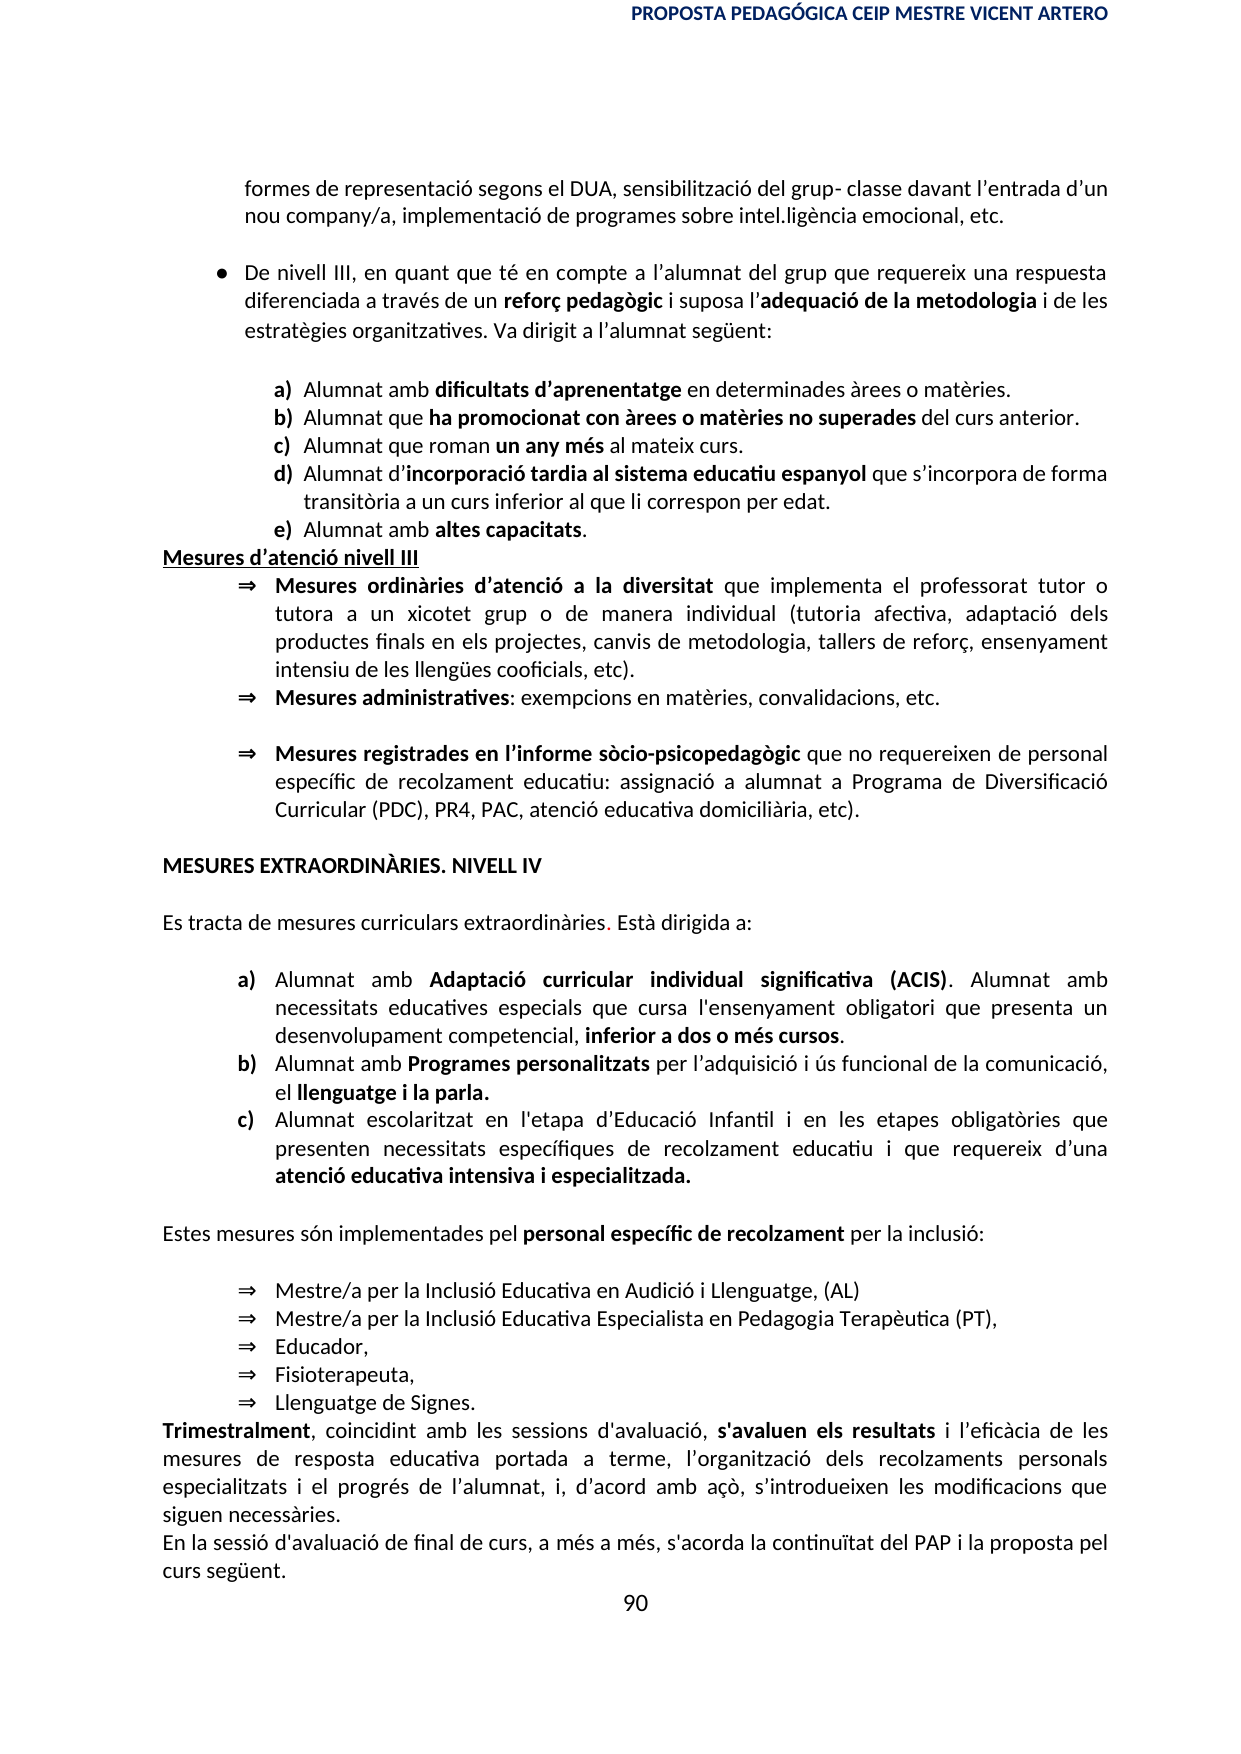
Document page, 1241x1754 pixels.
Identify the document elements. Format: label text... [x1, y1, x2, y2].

text Estes mesures són implementades pel personal específic de recolzament per la inclusió: [162, 1219, 1108, 1247]
list Mestre/a per la Inclusió Educativa Especialista en Pedagogia Terapèutica (PT), [237, 1304, 1108, 1332]
text Mesures d’atenció nivell III [162, 543, 1108, 571]
list formes de representació segons el DUA, sensibilització del grup- classe davant l’entrada d’un nou company/a, implementació de programes sobre intel.ligència emocional, etc. [215, 174, 1108, 230]
list Mesures ordinàries d’atenció a la diversitat que implementa el professorat tutor o tutora a un xicotet grup o de manera individual (tutoria afectiva, adaptació dels productes finals en els projectes, canvis de metodologia, tallers de reforç, ensenyament intensiu de les llengües cooficials, etc). [237, 571, 1108, 683]
list Mesures registrades en l’informe sòcio-psicopedagògic que no requereixen de personal específic de recolzament educatiu: assignació a alumnat a Programa de Diversificació Curricular (PDC), PR4, PAC, atenció educativa domiciliària, etc). [237, 739, 1108, 823]
list Alumnat d’incorporació tardia al sistema educatiu espanyol que s’incorpora de forma transitòria a un curs inferior al que li correspon per edat. [274, 459, 1108, 515]
list Mesures administratives: exempcions en matèries, convalidacions, etc. [237, 683, 1108, 711]
text Trimestralment, coincidint amb les sessions d'avaluació, s'avaluen els resultats i l’eficàcia de les mesures de resposta educativa portada a terme, l’organització dels recolzaments personals especialitzats i el progrés de l’alumnat, i, d’acord amb açò, s’introdueixen les modificacions que siguen necessàries. [162, 1416, 1108, 1528]
list De nivell III, en quant que té en compte a l’alumnat del grup que requereix una respuesta diferenciada a través de un reforç pedagògic i suposa l’adequació de la metodologia i de les estratègies organitzatives. Va dirigit a l’alumnat següent: [215, 258, 1108, 344]
text Es tracta de mesures curriculars extraordinàries. Està dirigida a: [162, 908, 1108, 936]
list Alumnat que ha promocionat con àrees o matèries no superades del curs anterior. [274, 403, 1108, 431]
list Alumnat amb dificultats d’aprenentatge en determinades àrees o matèries. [274, 375, 1108, 403]
list Educador, [237, 1332, 1108, 1360]
text MESURES EXTRAORDINÀRIES. NIVELL IV [162, 851, 1108, 879]
list Fisioterapeuta, [237, 1360, 1108, 1388]
list Alumnat amb Programes personalitzats per l’adquisició i ús funcional de la comunicació, el llenguatge i la parla. [237, 1049, 1108, 1106]
list Llenguatge de Signes. [237, 1388, 1108, 1416]
list Alumnat que roman un any més al mateix curs. [274, 431, 1108, 459]
list Alumnat amb Adaptació curricular individual significativa (ACIS). Alumnat amb necessitats educatives especials que cursa l'ensenyament obligatori que presenta un desenvolupament competencial, inferior a dos o més cursos. [237, 966, 1108, 1049]
list Mestre/a per la Inclusió Educativa en Audició i Llenguatge, (AL) [237, 1276, 1108, 1304]
text En la sessió d'avaluació de final de curs, a més a més, s'acorda la continuïtat del PAP i la proposta pel curs següent. [162, 1528, 1108, 1584]
list Alumnat amb altes capacitats. [274, 515, 1108, 543]
list Alumnat escolaritzat en l'etapa d’Educació Infantil i en les etapes obligatòries que presenten necessitats específiques de recolzament educatiu i que requereix d’una atenció educativa intensiva i especialitzada. [237, 1106, 1108, 1190]
